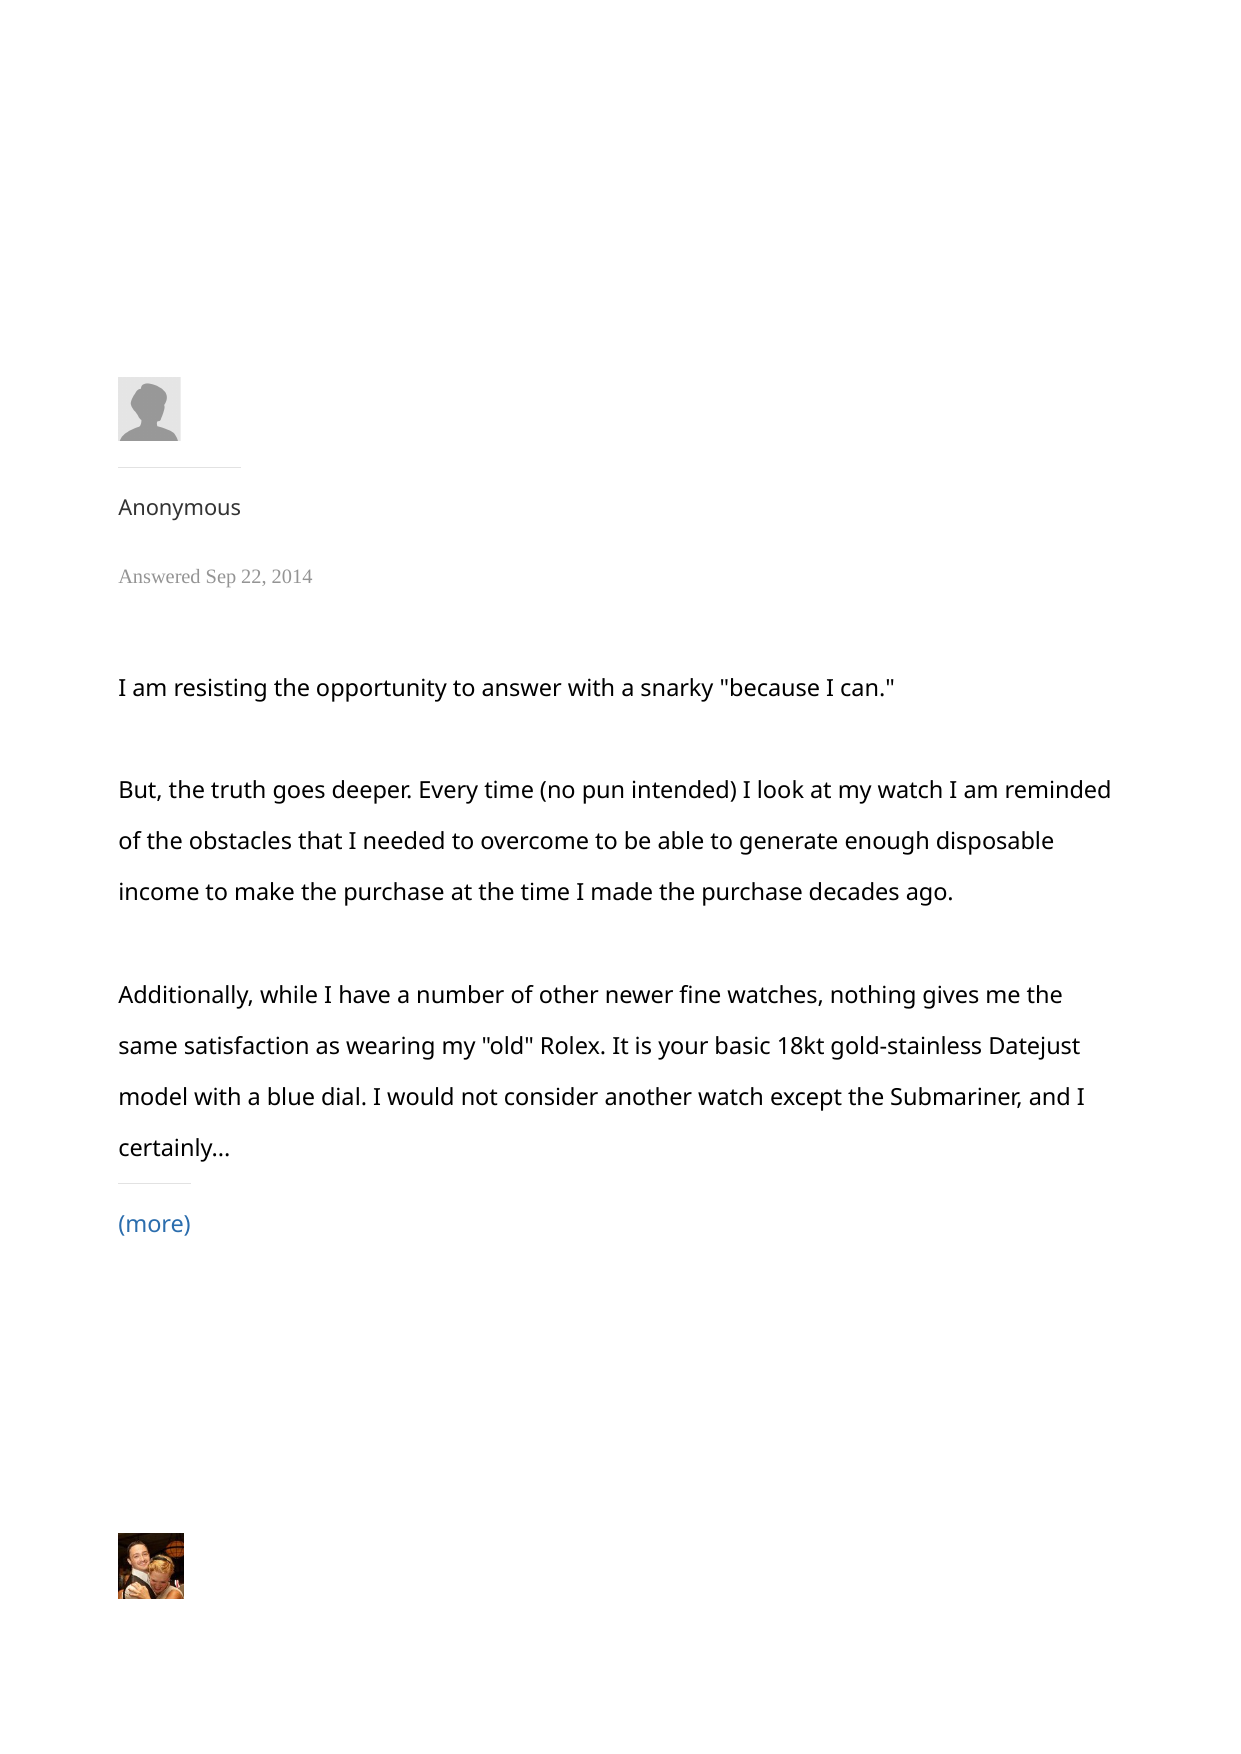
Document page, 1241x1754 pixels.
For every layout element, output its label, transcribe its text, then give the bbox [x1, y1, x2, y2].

picture [118, 377, 181, 441]
text I am resisting the opportunity to answer with a snarky "because I can." But, the truth goes deeper. Every time (no pun intended) I look at my watch I am reminded of the obstacles that I needed to overcome to be able to generate enough disposable income to make the purchase at the time I made the purchase decades ago. Additionally, while I have a number of other newer fine watches, nothing gives me the same satisfaction as wearing my "old" Rolex. It is your basic 18kt gold-stainless Datejust model with a blue dial. I would not consider another watch except the Submariner, and I certainly... [118, 671, 1122, 1163]
text (more) [118, 1182, 1122, 1239]
text Answered Sep 22, 2014 [118, 565, 1122, 588]
text Anonymous [118, 467, 1109, 522]
picture [118, 1533, 184, 1599]
